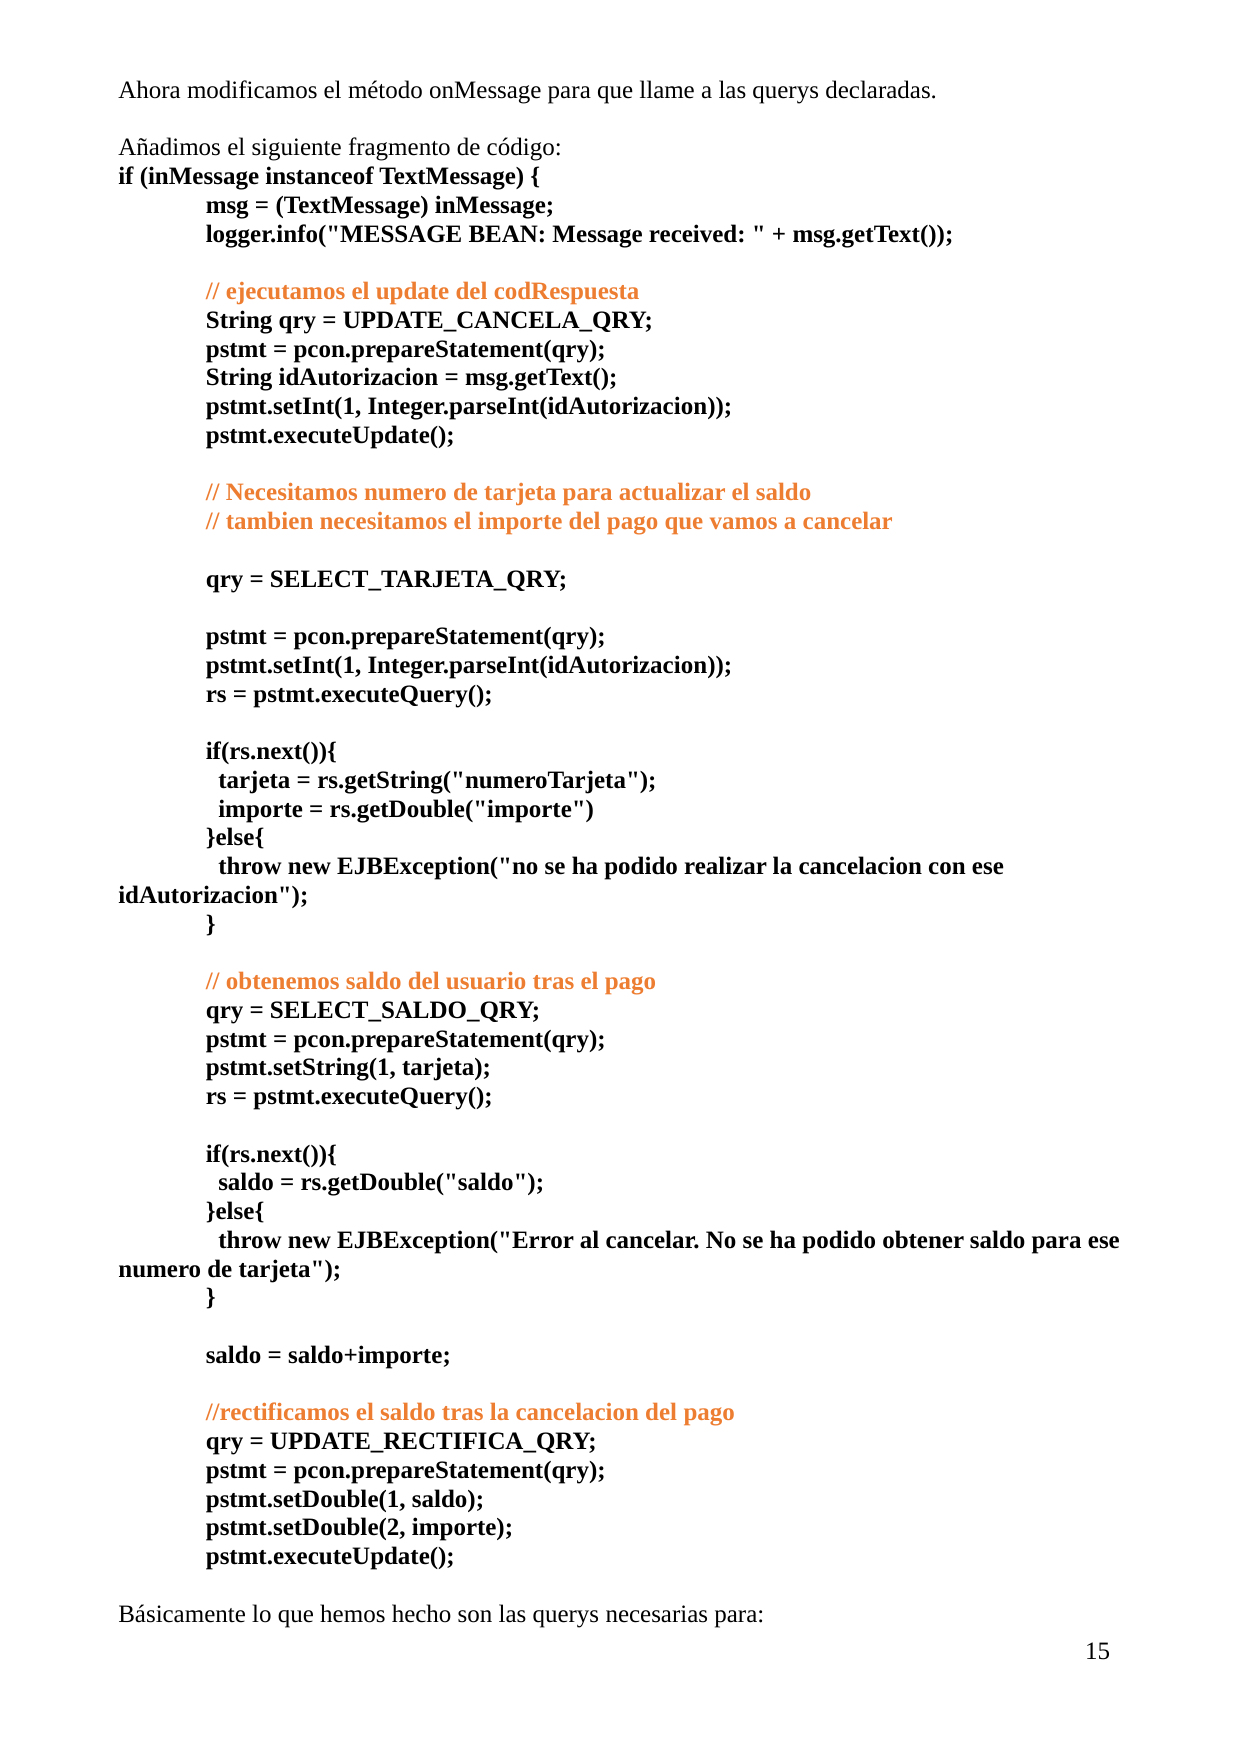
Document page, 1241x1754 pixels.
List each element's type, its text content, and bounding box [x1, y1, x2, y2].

text String qry = UPDATE_CANCELA_QRY; [118, 305, 1122, 334]
text tarjeta = rs.getString("numeroTarjeta"); [118, 765, 1122, 794]
text pstmt.setString(1, tarjeta); [118, 1052, 1122, 1081]
text rs = pstmt.executeQuery(); [118, 1081, 1122, 1110]
text pstmt.setInt(1, Integer.parseInt(idAutorizacion)); [118, 650, 1122, 679]
text // Necesitamos numero de tarjeta para actualizar el saldo [118, 477, 1122, 506]
text throw new EJBException("no se ha podido realizar la cancelacion con ese idAutorizacion"); [118, 851, 1122, 909]
text pstmt.setInt(1, Integer.parseInt(idAutorizacion)); [118, 391, 1122, 420]
text logger.info("MESSAGE BEAN: Message received: " + msg.getText()); [118, 219, 1122, 247]
text pstmt = pcon.prepareStatement(qry); [118, 1455, 1122, 1484]
text // tambien necesitamos el importe del pago que vamos a cancelar [118, 506, 1122, 535]
text }else{ [118, 822, 1122, 851]
text if(rs.next()){ [118, 1139, 1122, 1167]
text }else{ [118, 1196, 1122, 1225]
text msg = (TextMessage) inMessage; [118, 190, 1122, 219]
text } [118, 1282, 1122, 1311]
text //rectificamos el saldo tras la cancelacion del pago [118, 1397, 1122, 1426]
text // ejecutamos el update del codRespuesta [118, 276, 1122, 305]
text qry = SELECT_TARJETA_QRY; [118, 564, 1122, 592]
text throw new EJBException("Error al cancelar. No se ha podido obtener saldo para ese numero de tarjeta"); [118, 1225, 1122, 1282]
text pstmt.setDouble(1, saldo); [118, 1484, 1122, 1512]
text // obtenemos saldo del usuario tras el pago [118, 966, 1122, 995]
text rs = pstmt.executeQuery(); [118, 679, 1122, 707]
text Básicamente lo que hemos hecho son las querys necesarias para: [118, 1599, 1122, 1627]
text qry = UPDATE_RECTIFICA_QRY; [118, 1426, 1122, 1455]
text saldo = saldo+importe; [118, 1340, 1122, 1369]
text pstmt = pcon.prepareStatement(qry); [118, 1024, 1122, 1052]
text pstmt.executeUpdate(); [118, 1541, 1122, 1570]
text Ahora modificamos el método onMessage para que llame a las querys declaradas. [118, 75, 1122, 104]
text qry = SELECT_SALDO_QRY; [118, 995, 1122, 1024]
text if (inMessage instanceof TextMessage) { [118, 161, 1122, 190]
text pstmt.setDouble(2, importe); [118, 1512, 1122, 1541]
text } [118, 909, 1122, 937]
text importe = rs.getDouble("importe") [118, 794, 1122, 822]
text Añadimos el siguiente fragmento de código: [118, 132, 1122, 161]
text String idAutorizacion = msg.getText(); [118, 362, 1122, 391]
text pstmt.executeUpdate(); [118, 420, 1122, 449]
text if(rs.next()){ [118, 736, 1122, 765]
text pstmt = pcon.prepareStatement(qry); [118, 334, 1122, 362]
text pstmt = pcon.prepareStatement(qry); [118, 621, 1122, 650]
text saldo = rs.getDouble("saldo"); [118, 1167, 1122, 1196]
